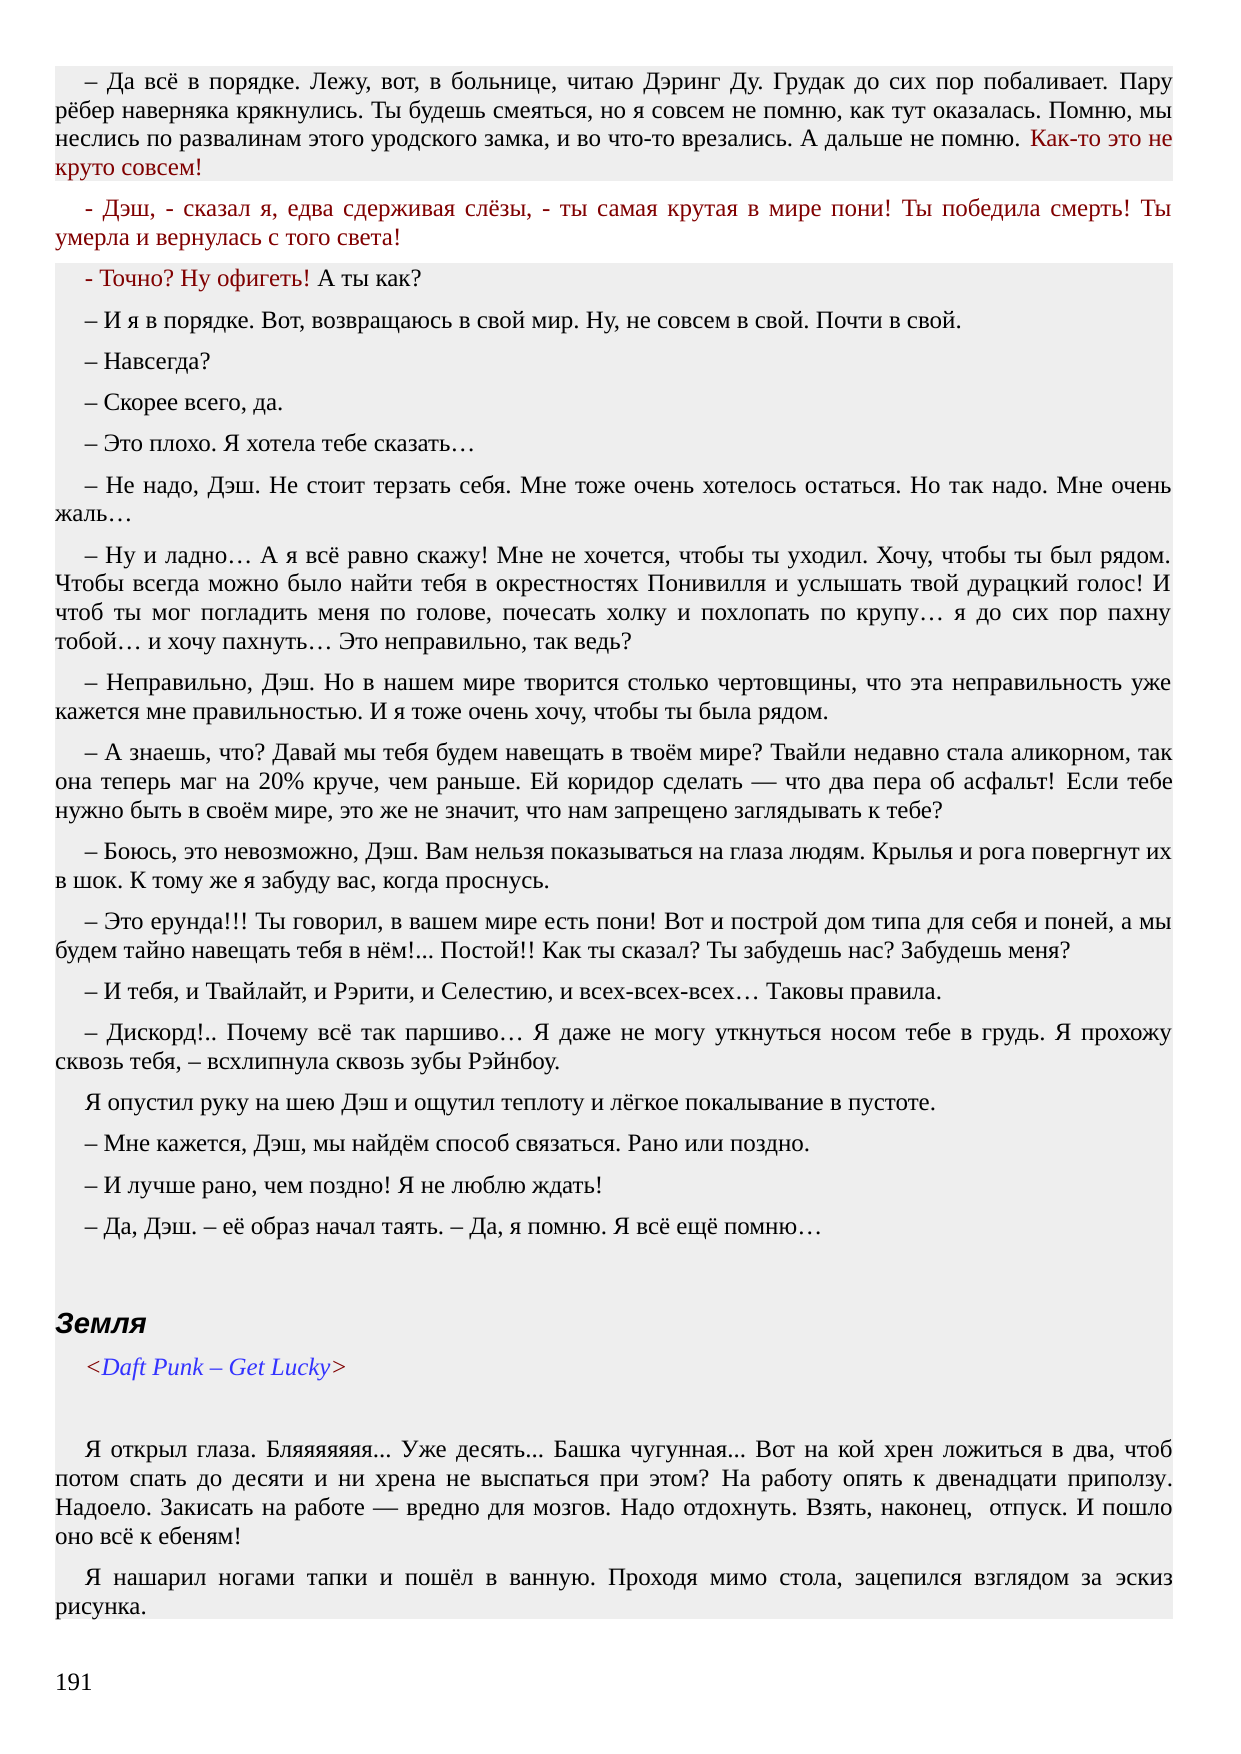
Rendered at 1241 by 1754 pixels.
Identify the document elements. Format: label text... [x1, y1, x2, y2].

text – Ну и ладно… А я всё равно скажу! Мне не хочется, чтобы ты уходил. Хочу, чтобы ты был рядом. Чтобы всегда можно было найти тебя в окрестностях Понивилля и услышать твой дурацкий голос! И чтоб ты мог погладить меня по голове, почесать холку и похлопать по крупу… я до сих пор пахну тобой… и хочу пахнуть… Это неправильно, так ведь? [55, 540, 1173, 655]
text – Это плохо. Я хотела тебе сказать… [55, 428, 1173, 457]
text – Это ерунда!!! Ты говорил, в вашем мире есть пони! Вот и построй дом типа для себя и поней, а мы будем тайно навещать тебя в нём!... Постой!! Как ты сказал? Ты забудешь нас? Забудешь меня? [55, 906, 1173, 963]
text - Точно? Ну офигеть! А ты как? [55, 263, 1173, 292]
text – Неправильно, Дэш. Но в нашем мире творится столько чертовщины, что эта неправильность уже кажется мне правильностью. И я тоже очень хочу, чтобы ты была рядом. [55, 667, 1173, 725]
text – И тебя, и Твайлайт, и Рэрити, и Селестию, и всех-всех-всех… Таковы правила. [55, 976, 1173, 1005]
text – Скорее всего, да. [55, 387, 1173, 416]
text - Дэш, - сказал я, едва сдерживая слёзы, - ты самая крутая в мире пони! Ты победила смерть! Ты умерла и вернулась с того света! [55, 193, 1173, 251]
text – И я в порядке. Вот, возвращаюсь в свой мир. Ну, не совсем в свой. Почти в свой. [55, 305, 1173, 333]
text Я нашарил ногами тапки и пошёл в ванную. Проходя мимо стола, зацепился взглядом за эскиз рисунка. [55, 1562, 1173, 1619]
text Я опустил руку на шею Дэш и ощутил теплоту и лёгкое покалывание в пустоте. [55, 1087, 1173, 1116]
text – Боюсь, это невозможно, Дэш. Вам нельзя показываться на глаза людям. Крылья и рога повергнут их в шок. К тому же я забуду вас, когда проснусь. [55, 836, 1173, 893]
text – И лучше рано, чем поздно! Я не люблю ждать! [55, 1170, 1173, 1198]
text – Мне кажется, Дэш, мы найдём способ связаться. Рано или поздно. [55, 1128, 1173, 1157]
text – Не надо, Дэш. Не стоит терзать себя. Мне тоже очень хотелось остаться. Но так надо. Мне очень жаль… [55, 470, 1173, 527]
text – Дискорд!.. Почему всё так паршиво… Я даже не могу уткнуться носом тебе в грудь. Я прохожу сквозь тебя, – всхлипнула сквозь зубы Рэйнбоу. [55, 1017, 1173, 1075]
text – Да всё в порядке. Лежу, вот, в больнице, читаю Дэринг Ду. Грудак до сих пор побаливает. Пару рёбер наверняка крякнулись. Ты будешь смеяться, но я совсем не помню, как тут оказалась. Помню, мы неслись по развалинам этого уродского замка, и во что-то врезались. А дальше не помню. Как-то это не круто совсем! [55, 66, 1173, 181]
text – Да, Дэш. – её образ начал таять. – Да, я помню. Я всё ещё помню… [55, 1211, 1173, 1240]
text – А знаешь, что? Давай мы тебя будем навещать в твоём мире? Твайли недавно стала аликорном, так она теперь маг на 20% круче, чем раньше. Ей коридор сделать — что два пера об асфальт! Если тебе нужно быть в своём мире, это же не значит, что нам запрещено заглядывать к тебе? [55, 737, 1173, 823]
subtitle Земля [55, 1306, 1173, 1339]
text – Навсегда? [55, 346, 1173, 375]
text <Daft Punk – Get Lucky> [55, 1352, 1173, 1381]
text Я открыл глаза. Бляяяяяяя... Уже десять... Башка чугунная... Вот на кой хрен ложиться в два, чтоб потом спать до десяти и ни хрена не выспаться при этом? На работу опять к двенадцати приползу. Надоело. Закисать на работе — вредно для мозгов. Надо отдохнуть. Взять, наконец, отпуск. И пошло оно всё к ебеням! [55, 1434, 1173, 1549]
